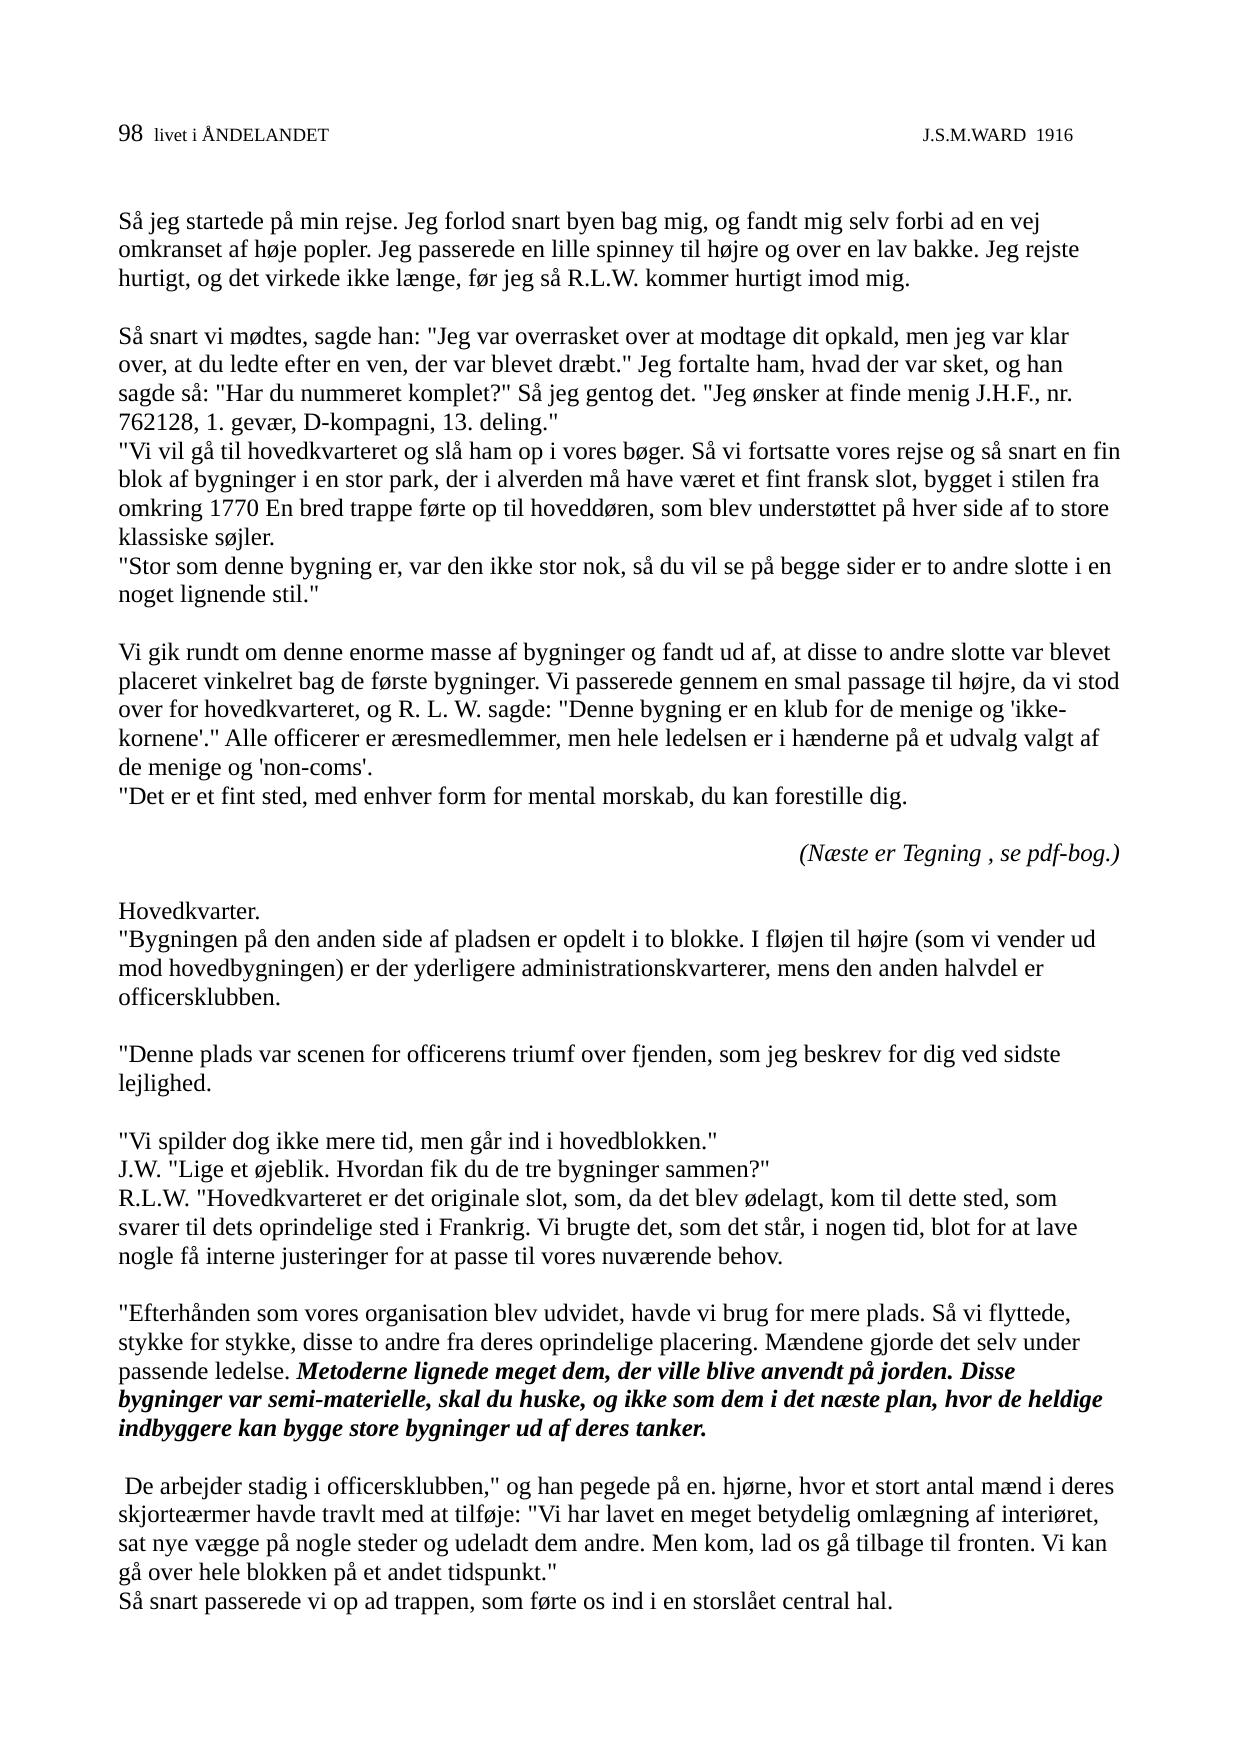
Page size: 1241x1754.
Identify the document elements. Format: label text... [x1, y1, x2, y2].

text De arbejder stadig i officersklubben," og han pegede på en. hjørne, hvor et stort antal mænd i deres skjorteærmer havde travlt med at tilføje: "Vi har lavet en meget betydelig omlægning af interiøret, sat nye vægge på nogle steder og udeladt dem andre. Men kom, lad os gå tilbage til fronten. Vi kan gå over hele blokken på et andet tidspunkt." [118, 1471, 1122, 1586]
text Vi gik rundt om denne enorme masse af bygninger og fandt ud af, at disse to andre slotte var blevet placeret vinkelret bag de første bygninger. Vi passerede gennem en smal passage til højre, da vi stod over for hovedkvarteret, og R. L. W. sagde: "Denne bygning er en klub for de menige og 'ikke-kornene'." Alle officerer er æresmedlemmer, men hele ledelsen er i hænderne på et udvalg valgt af de menige og 'non-coms'. [118, 637, 1122, 781]
text "Bygningen på den anden side af pladsen er opdelt i to blokke. I fløjen til højre (som vi vender ud mod hovedbygningen) er der yderligere administrationskvarterer, mens den anden halvdel er officersklubben. [118, 924, 1122, 1011]
text R.L.W. "Hovedkvarteret er det originale slot, som, da det blev ødelagt, kom til dette sted, som svarer til dets oprindelige sted i Frankrig. Vi brugte det, som det står, i nogen tid, blot for at lave nogle få interne justeringer for at passe til vores nuværende behov. [118, 1183, 1122, 1269]
text "Denne plads var scenen for officerens triumf over fjenden, som jeg beskrev for dig ved sidste lejlighed. [118, 1039, 1122, 1097]
text "Efterhånden som vores organisation blev udvidet, havde vi brug for mere plads. Så vi flyttede, stykke for stykke, disse to andre fra deres oprindelige placering. Mændene gjorde det selv under passende ledelse. Metoderne lignede meget dem, der ville blive anvendt på jorden. Disse bygninger var semi-materielle, skal du huske, og ikke som dem i det næste plan, hvor de heldige indbyggere kan bygge store bygninger ud af deres tanker. [118, 1298, 1122, 1442]
text "Stor som denne bygning er, var den ikke stor nok, så du vil se på begge sider er to andre slotte i en noget lignende stil." [118, 551, 1122, 608]
text Så snart passerede vi op ad trappen, som førte os ind i en storslået central hal. [118, 1586, 1122, 1614]
text "Det er et fint sted, med enhver form for mental morskab, du kan forestille dig. [118, 781, 1122, 809]
text "Vi vil gå til hovedkvarteret og slå ham op i vores bøger. Så vi fortsatte vores rejse og så snart en fin blok af bygninger i en stor park, der i alverden må have været et fint fransk slot, bygget i stilen fra omkring 1770 En bred trappe førte op til hoveddøren, som blev understøttet på hver side af to store klassiske søjler. [118, 436, 1122, 551]
text "Vi spilder dog ikke mere tid, men går ind i hovedblokken." [118, 1126, 1122, 1154]
text Hovedkvarter. [118, 896, 1122, 924]
text J.W. "Lige et øjeblik. Hvordan fik du de tre bygninger sammen?" [118, 1154, 1122, 1183]
text Så jeg startede på min rejse. Jeg forlod snart byen bag mig, og fandt mig selv forbi ad en vej omkranset af høje popler. Jeg passerede en lille spinney til højre og over en lav bakke. Jeg rejste hurtigt, og det virkede ikke længe, før jeg så R.L.W. kommer hurtigt imod mig. [118, 206, 1122, 292]
text Så snart vi mødtes, sagde han: "Jeg var overrasket over at modtage dit opkald, men jeg var klar over, at du ledte efter en ven, der var blevet dræbt." Jeg fortalte ham, hvad der var sket, og han sagde så: "Har du nummeret komplet?" Så jeg gentog det. "Jeg ønsker at finde menig J.H.F., nr. 762128, 1. gevær, D-kompagni, 13. deling." [118, 321, 1122, 436]
text (Næste er Tegning , se pdf-bog.) [118, 838, 1122, 867]
